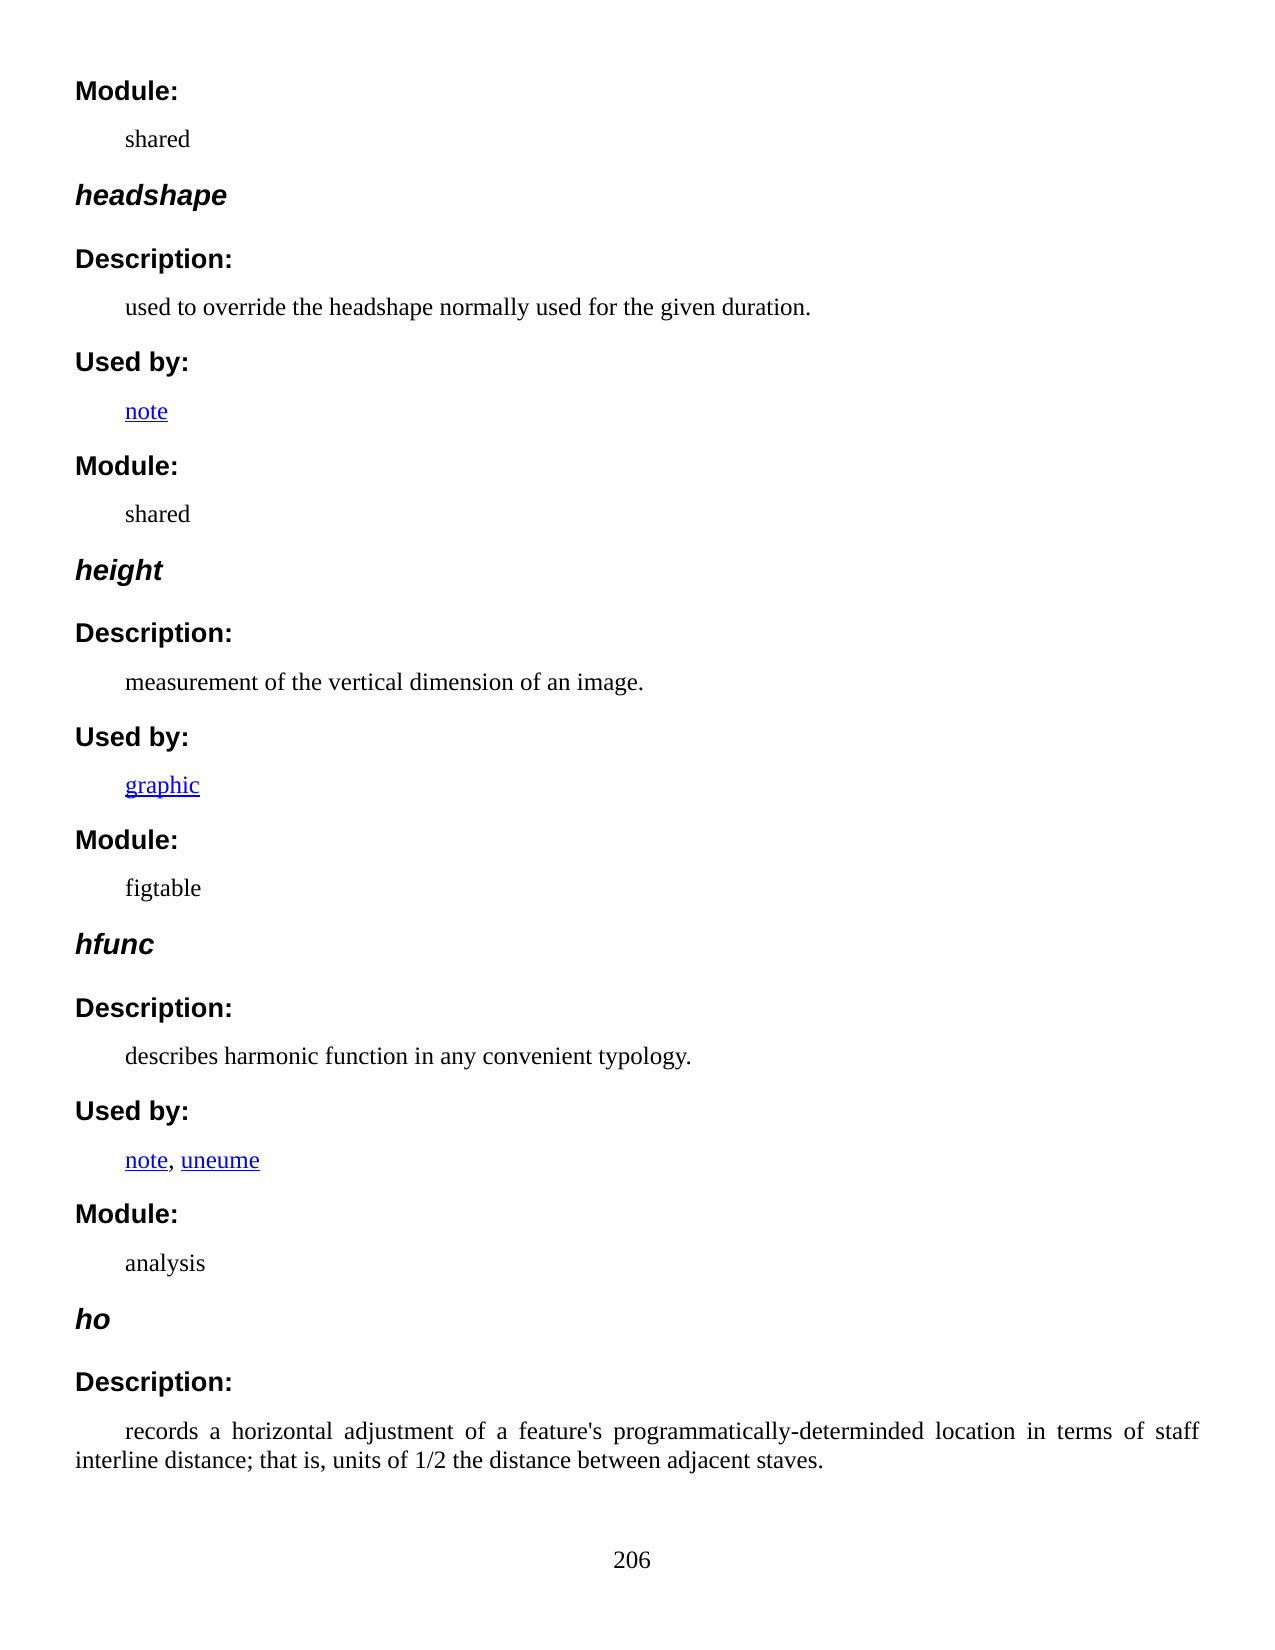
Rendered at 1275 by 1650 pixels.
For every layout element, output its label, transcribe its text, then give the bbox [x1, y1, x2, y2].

subtitle Description: [75, 1366, 1200, 1398]
subtitle Module: [75, 75, 1200, 106]
text shared [75, 124, 1200, 153]
text figtable [75, 873, 1200, 902]
subtitle Description: [75, 243, 1200, 274]
text used to override the headshape normally used for the given duration. [75, 292, 1200, 321]
text describes harmonic function in any convenient typology. [75, 1041, 1200, 1070]
text shared [75, 499, 1200, 528]
text measurement of the vertical dimension of an image. [75, 667, 1200, 696]
text note, uneume [75, 1145, 1200, 1173]
subtitle Module: [75, 449, 1200, 481]
subtitle headshape [75, 178, 1200, 212]
subtitle Module: [75, 1198, 1200, 1230]
subtitle Description: [75, 617, 1200, 649]
text records a horizontal adjustment of a feature's programmatically-determinded location in terms of staff interline distance; that is, units of 1/2 the distance between adjacent staves. [75, 1416, 1200, 1473]
subtitle Used by: [75, 1095, 1200, 1126]
text analysis [75, 1248, 1200, 1277]
subtitle Module: [75, 824, 1200, 855]
subtitle Used by: [75, 346, 1200, 377]
subtitle hfunc [75, 927, 1200, 961]
text note [75, 396, 1200, 424]
text graphic [75, 770, 1200, 799]
subtitle Used by: [75, 721, 1200, 752]
subtitle height [75, 553, 1200, 586]
subtitle Description: [75, 992, 1200, 1023]
subtitle ho [75, 1302, 1200, 1335]
